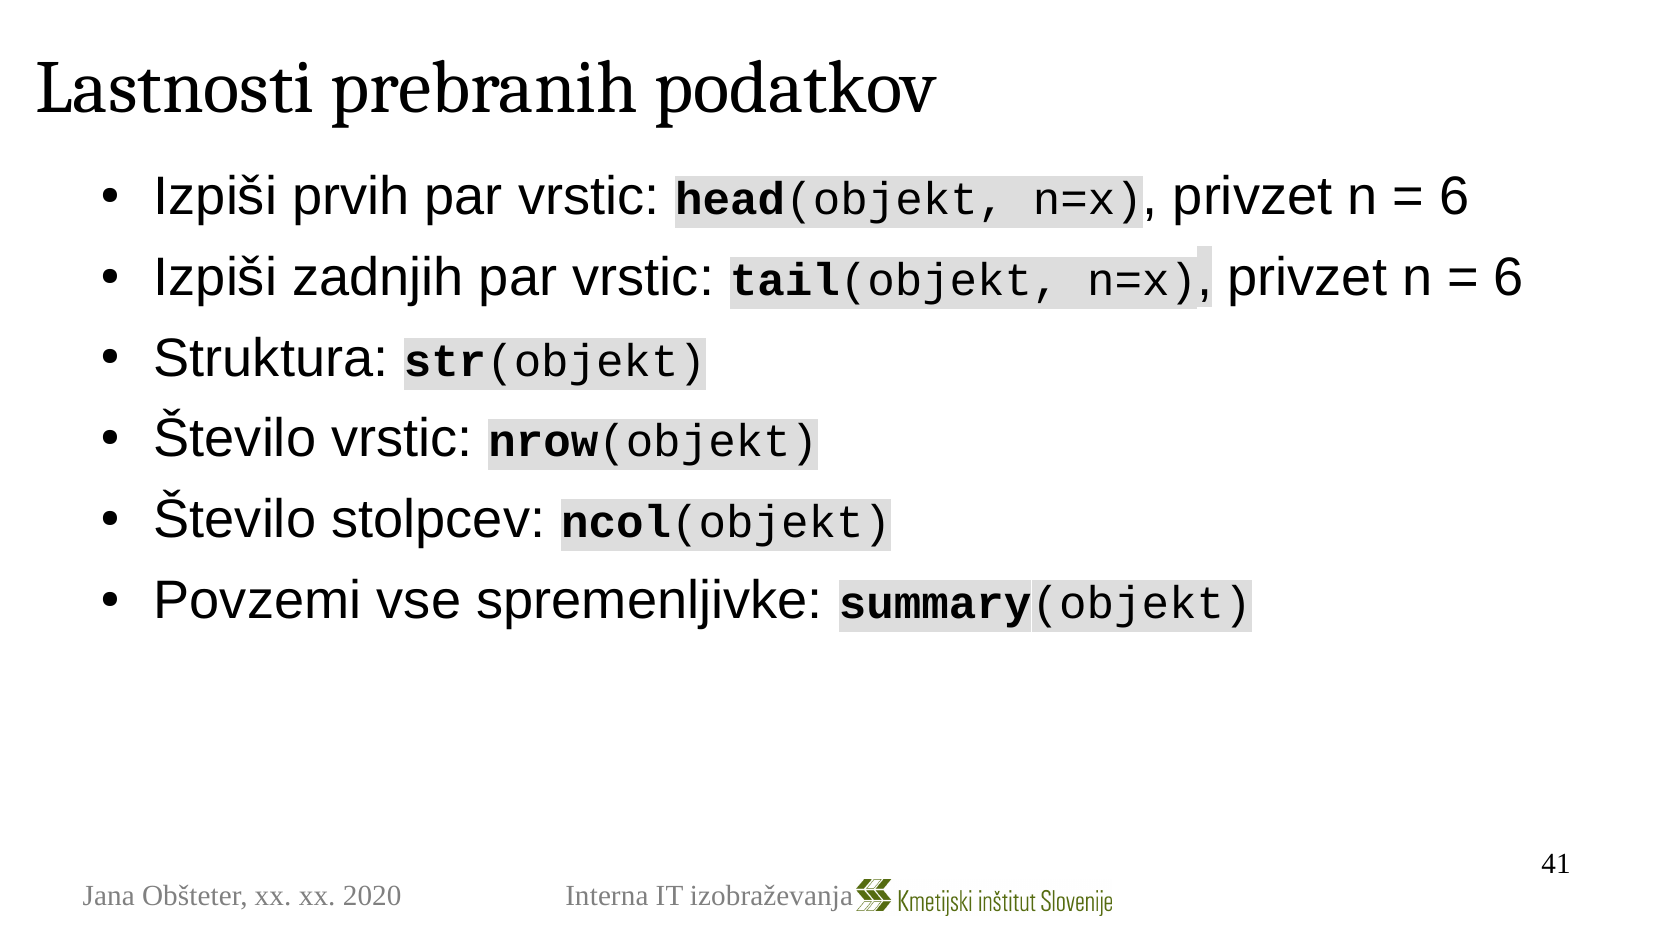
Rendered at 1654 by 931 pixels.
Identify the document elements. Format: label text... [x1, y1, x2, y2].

picture [856, 879, 1112, 916]
list Izpiši prvih par vrstic: head(objekt, n=x), privzet n = 6 Izpiši zadnjih par vrstic: tail(objekt, n=x), privzet n = 6 Struktura: str(objekt) Število vrstic: nrow(objekt) Število stolpcev: ncol(objekt) Povzemi vse spremenljivke: summary(objekt) [82, 165, 1642, 827]
title Lastnosti prebranih podatkov [35, 21, 1524, 154]
